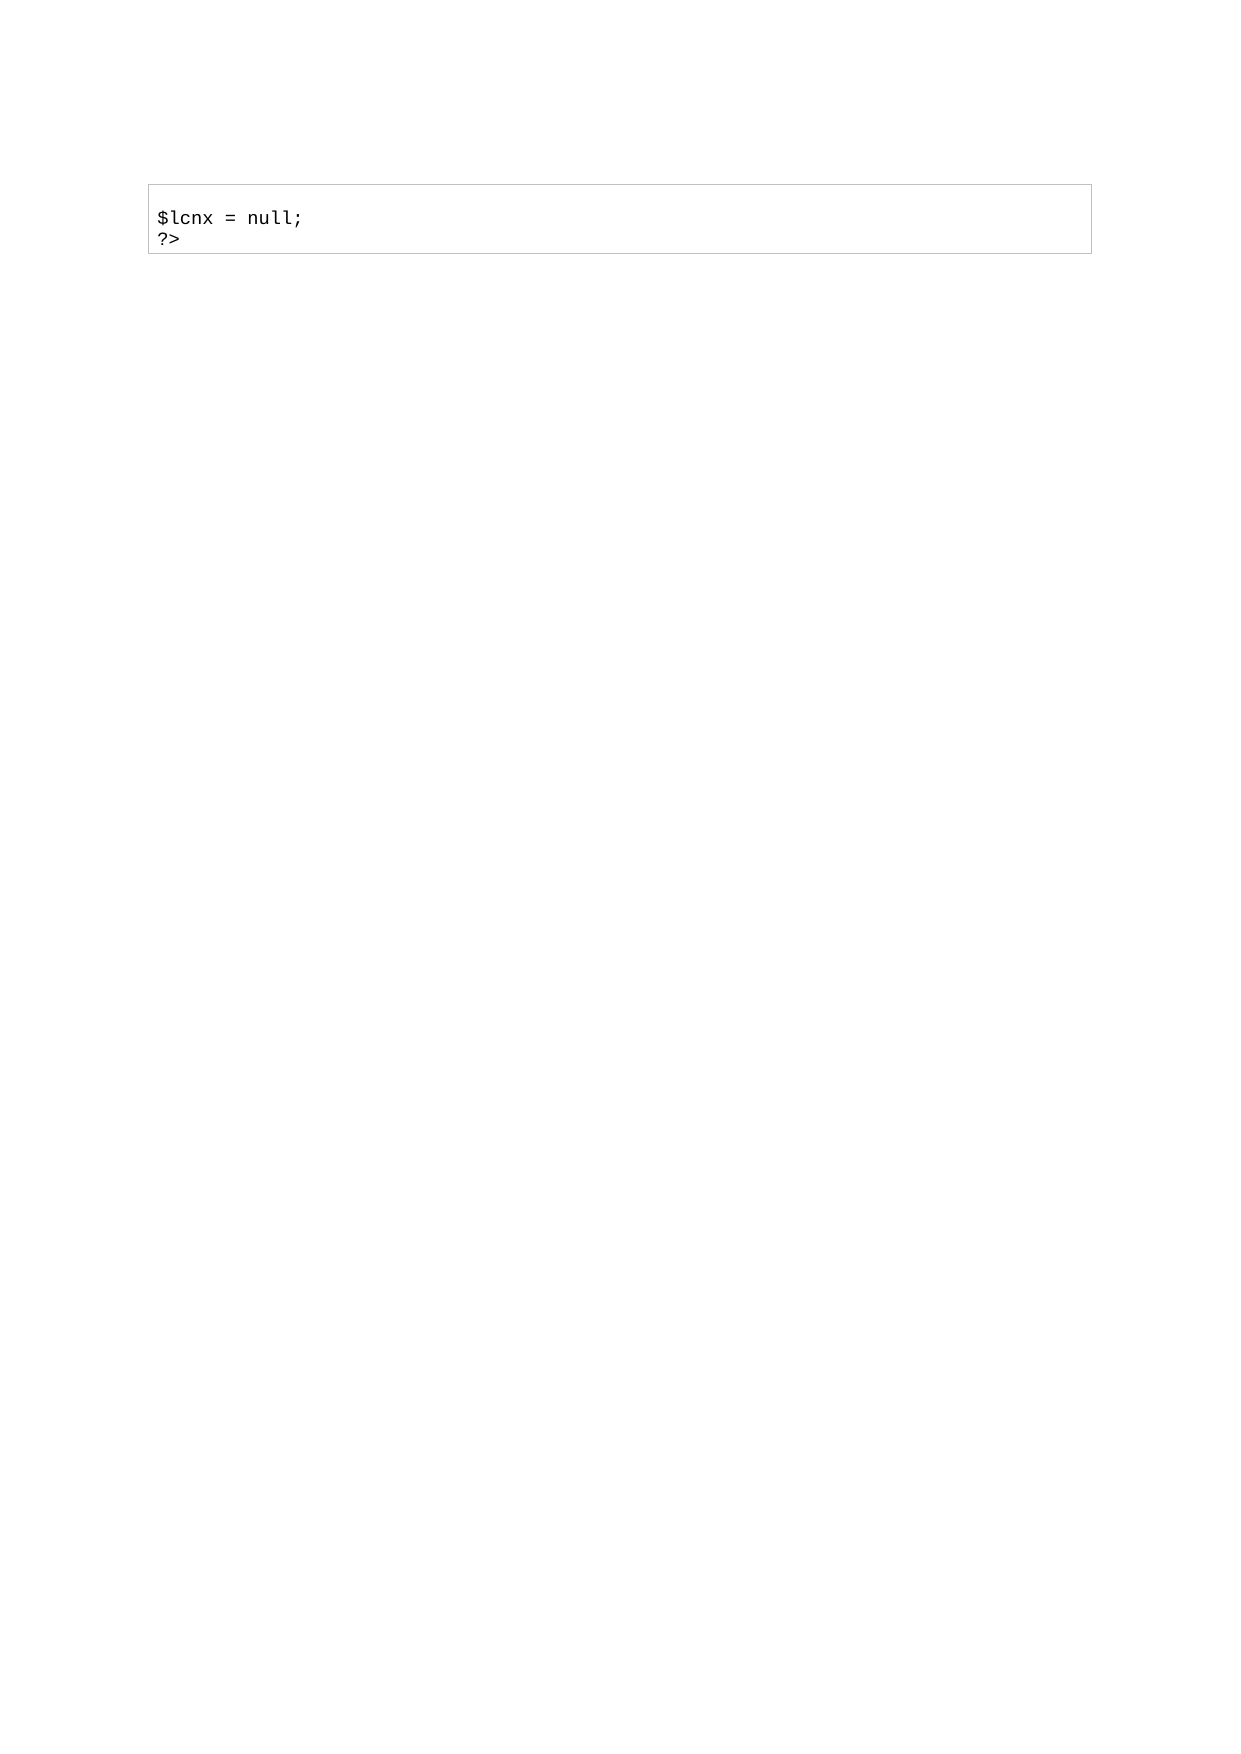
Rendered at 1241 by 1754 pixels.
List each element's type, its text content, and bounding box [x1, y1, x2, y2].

text $lcnx = null; [149, 206, 1091, 227]
text ?> [149, 227, 1091, 253]
